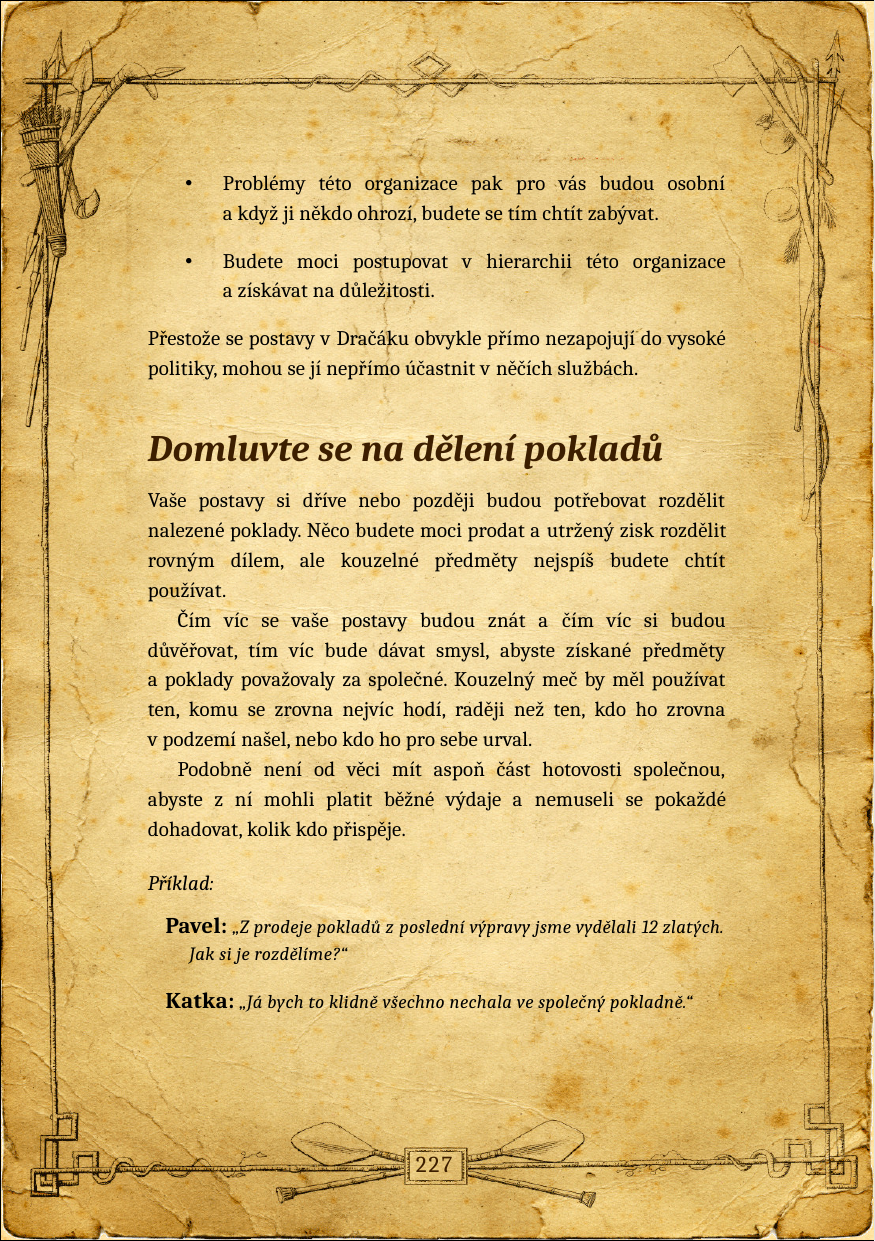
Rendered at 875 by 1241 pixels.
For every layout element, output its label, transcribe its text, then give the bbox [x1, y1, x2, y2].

list Problémy této organizace pak pro vás budou osobní a⁠ když ji někdo ohrozí, budete se tím chtít zabývat. [185, 172, 726, 226]
list Budete moci postupovat v⁠ hierarchii této organizace a⁠ získávat na důležitosti. [185, 249, 726, 303]
text Příklad: [148, 871, 726, 895]
text Pavel: „Z⁠ prodeje pokladů z⁠ poslední výpravy jsme vydělali 12 zlatých. Jak si je rozdělíme?“ [165, 913, 726, 966]
picture [1, 1, 874, 1240]
text Přestože se postavy v⁠ Dračáku obvykle přímo nezapojují do vysoké politiky, mohou se jí nepřímo účastnit v⁠ něčích službách. [148, 327, 726, 381]
text Katka: „Já bych to klidně všechno nechala ve společný pokladně.“ [165, 988, 726, 1014]
subtitle Domluvte se na dělení pokladů [148, 428, 726, 471]
text Vaše postavy si dříve nebo později budou potřebovat rozdělit nalezené poklady. Něco budete moci prodat a⁠ utržený zisk rozdělit rovným dílem, ale kouzelné předměty nejspíš budete chtít používat. Čím víc se vaše postavy budou znát a⁠ čím víc si budou důvěřovat, tím víc bude dávat smysl, abyste získané předměty a⁠ poklady považovaly za společné. Kouzelný meč by měl používat ten, komu se zrovna nejvíc hodí, raději než ten, kdo ho zrovna v⁠ podzemí našel, nebo kdo ho pro sebe urval. Podobně není od věci mít aspoň část hotovosti společnou, abyste z⁠ ní mohli platit běžné výdaje a⁠ nemuseli se pokaždé dohadovat, kolik kdo přispěje. [148, 489, 726, 842]
